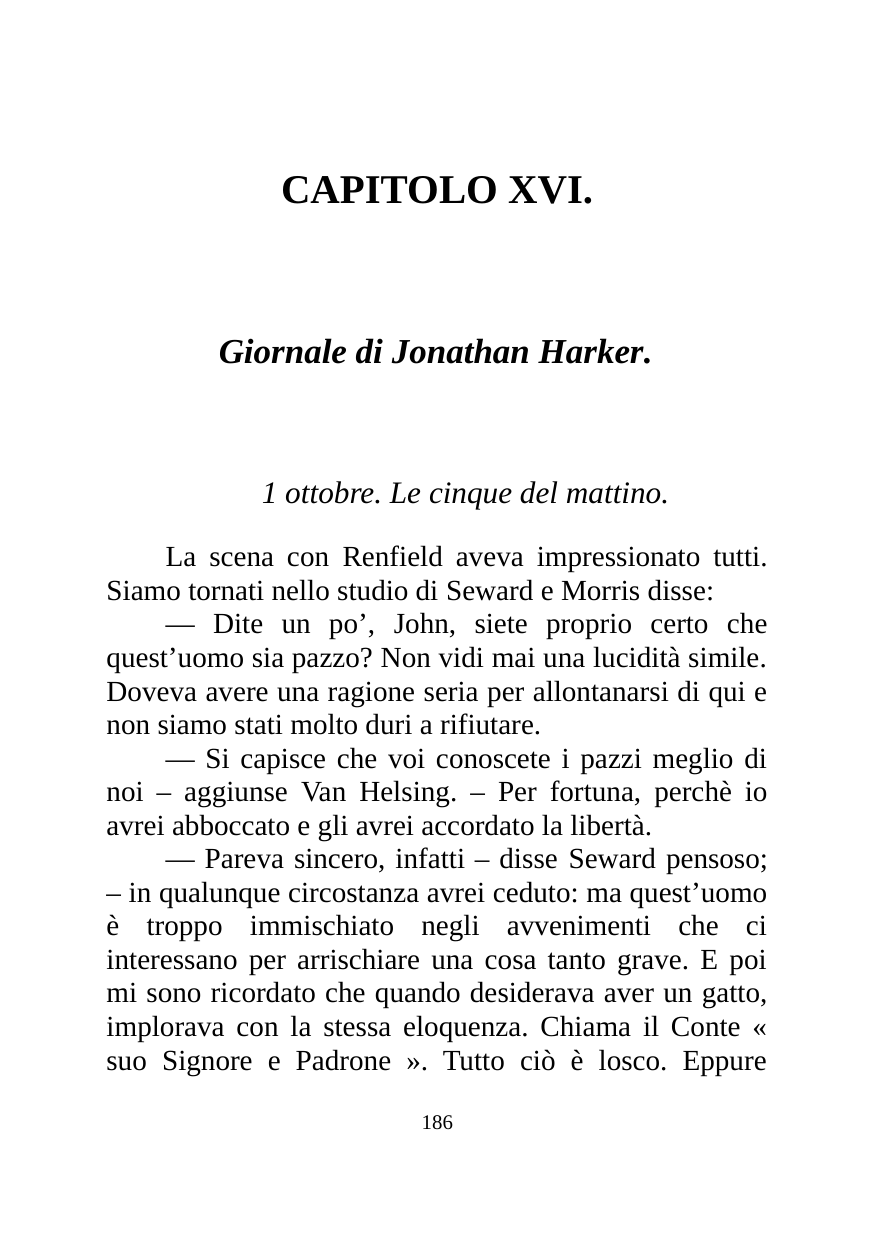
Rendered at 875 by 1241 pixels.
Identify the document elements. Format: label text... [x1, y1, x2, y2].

text 1 ottobre. Le cinque del mattino. [106, 418, 768, 510]
subtitle Giornale di Jonathan Harker. [106, 330, 768, 371]
text — Dite un po’, John, siete proprio certo che quest’uomo sia pazzo? Non vidi mai una lucidità simile. Doveva avere una ragione seria per allontanarsi di qui e non siamo stati molto duri a rifiutare. [106, 607, 768, 741]
text — Si capisce che voi conoscete i pazzi meglio di noi – aggiunse Van Helsing. – Per fortuna, perchè io avrei abboccato e gli avrei accordato la libertà. [106, 741, 768, 841]
subtitle CAPITOLO XVI. [106, 165, 768, 212]
text La scena con Renfield aveva impressionato tutti. Siamo tornati nello studio di Seward e Morris disse: [106, 539, 768, 607]
text — Pareva sincero, infatti – disse Seward pensoso; – in qualunque circostanza avrei ceduto: ma quest’uomo è troppo immischiato negli avvenimenti che ci interessano per arrischiare una cosa tanto grave. E poi mi sono ricordato che quando desiderava aver un gatto, implorava con la stessa eloquenza. Chiama il Conte « suo Signore e Padrone ». Tutto ciò è losco. Eppure [106, 841, 768, 1076]
